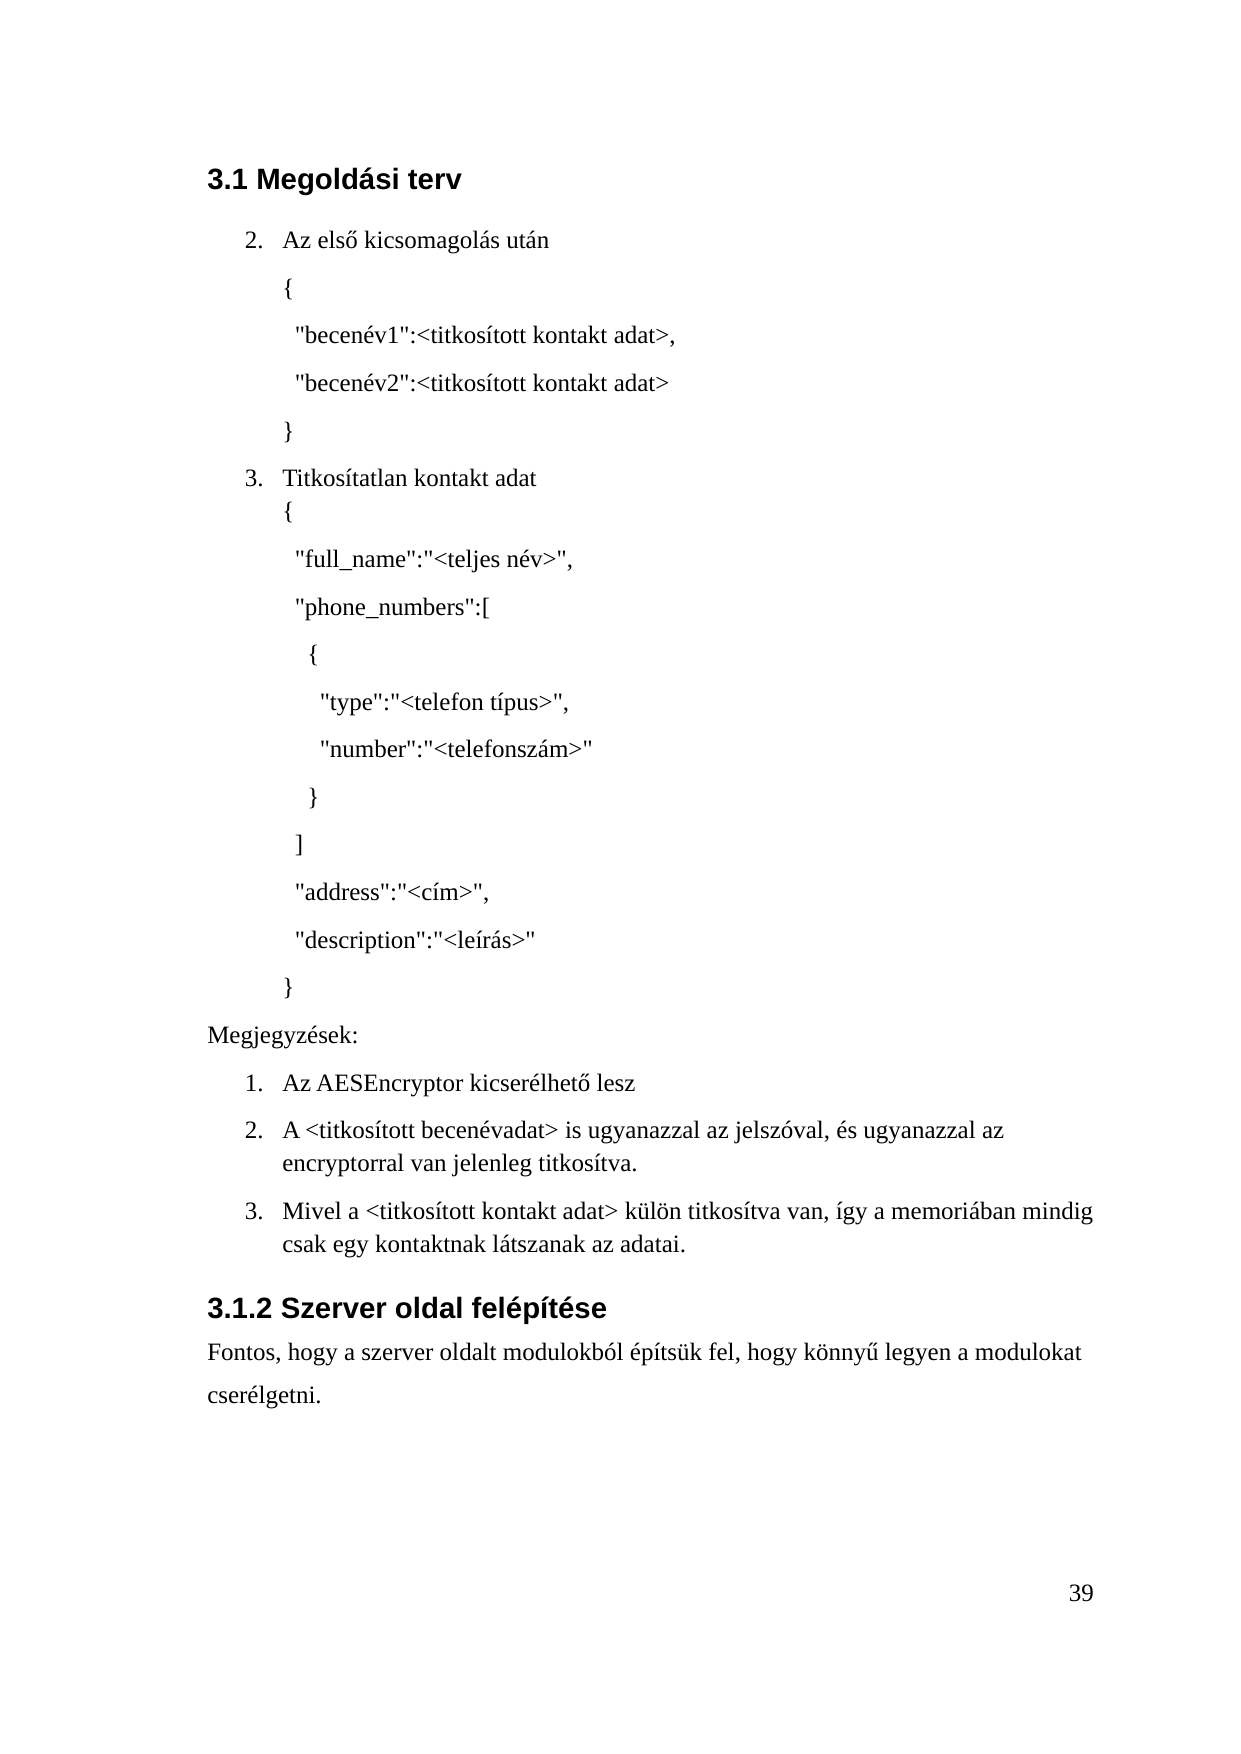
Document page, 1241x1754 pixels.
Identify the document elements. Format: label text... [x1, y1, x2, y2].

list "type":"<telefon típus>", [244, 687, 1093, 716]
list } [244, 416, 1093, 444]
text Fontos, hogy a szerver oldalt modulokból építsük fel, hogy könnyű legyen a modulokat cserélgetni. [207, 1337, 1093, 1409]
list Mivel a <titkosított kontakt adat> külön titkosítva van, így a memoriában mindig csak egy kontaktnak látszanak az adatai. [244, 1196, 1093, 1258]
list } [244, 972, 1093, 1001]
list } [244, 782, 1093, 811]
list "phone_numbers":[ [244, 592, 1093, 620]
list "number":"<telefonszám>" [244, 734, 1093, 763]
list A <titkosított becenévadat> is ugyanazzal az jelszóval, és ugyanazzal az encryptorral van jelenleg titkosítva. [244, 1115, 1093, 1177]
list ] [244, 829, 1093, 858]
list "description":"<leírás>" [244, 925, 1093, 953]
list { [244, 273, 1093, 302]
list Az AESEncryptor kicserélhető lesz [244, 1068, 1093, 1096]
subtitle Szerver oldal felépítése [207, 1291, 1093, 1325]
list "address":"<cím>", [244, 877, 1093, 906]
list Az első kicsomagolás után [244, 225, 1093, 254]
list { [244, 639, 1093, 668]
list "becenév2":<titkosított kontakt adat> [244, 368, 1093, 397]
list Titkosítatlan kontakt adat { [244, 463, 1093, 525]
text Megjegyzések: [207, 1020, 1093, 1049]
list "becenév1":<titkosított kontakt adat>, [244, 321, 1093, 349]
list "full_name":"<teljes név>", [244, 544, 1093, 573]
